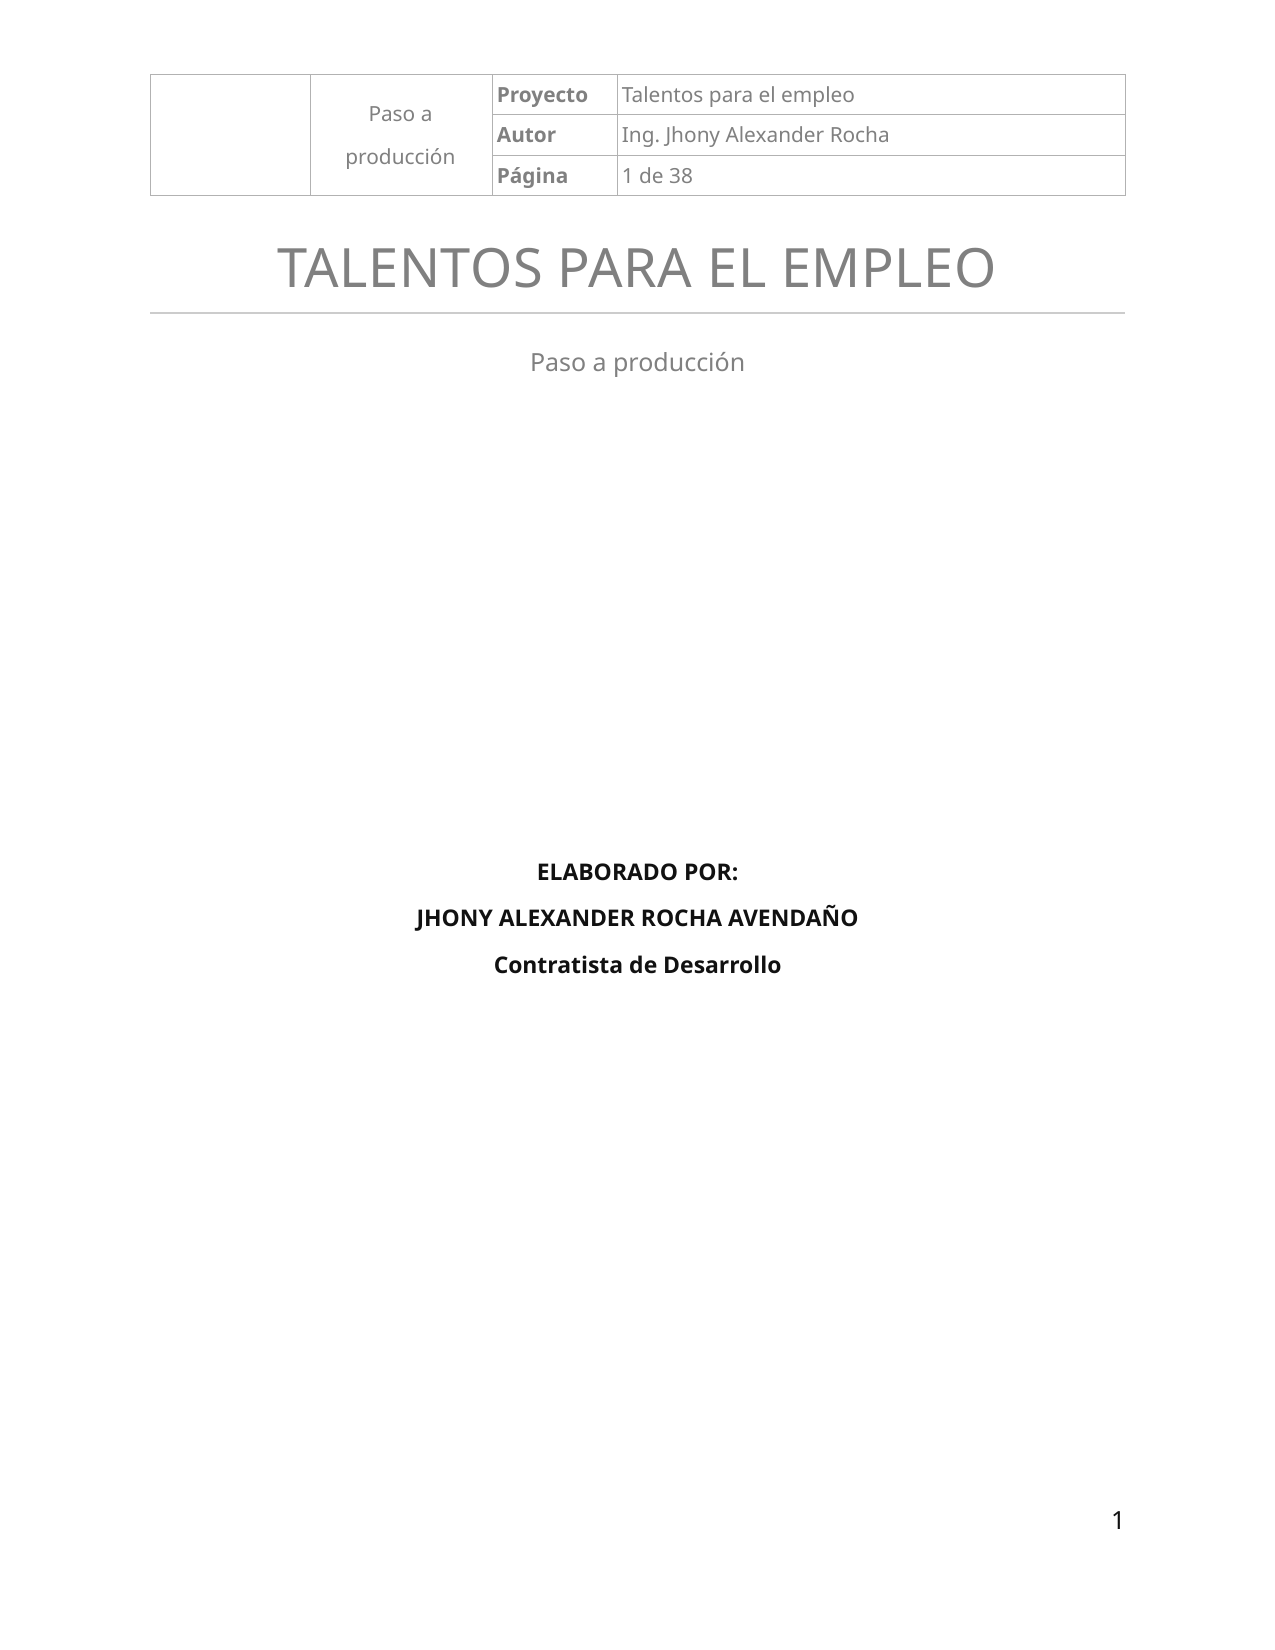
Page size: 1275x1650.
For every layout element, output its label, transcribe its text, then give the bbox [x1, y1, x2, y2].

title TALENTOS PARA EL EMPLEO [150, 230, 1125, 312]
text ELABORADO POR: [150, 856, 1125, 887]
text Paso a producción [150, 345, 1125, 379]
text Contratista de Desarrollo [150, 949, 1125, 981]
text JHONY ALEXANDER ROCHA AVENDAÑO [150, 902, 1125, 934]
